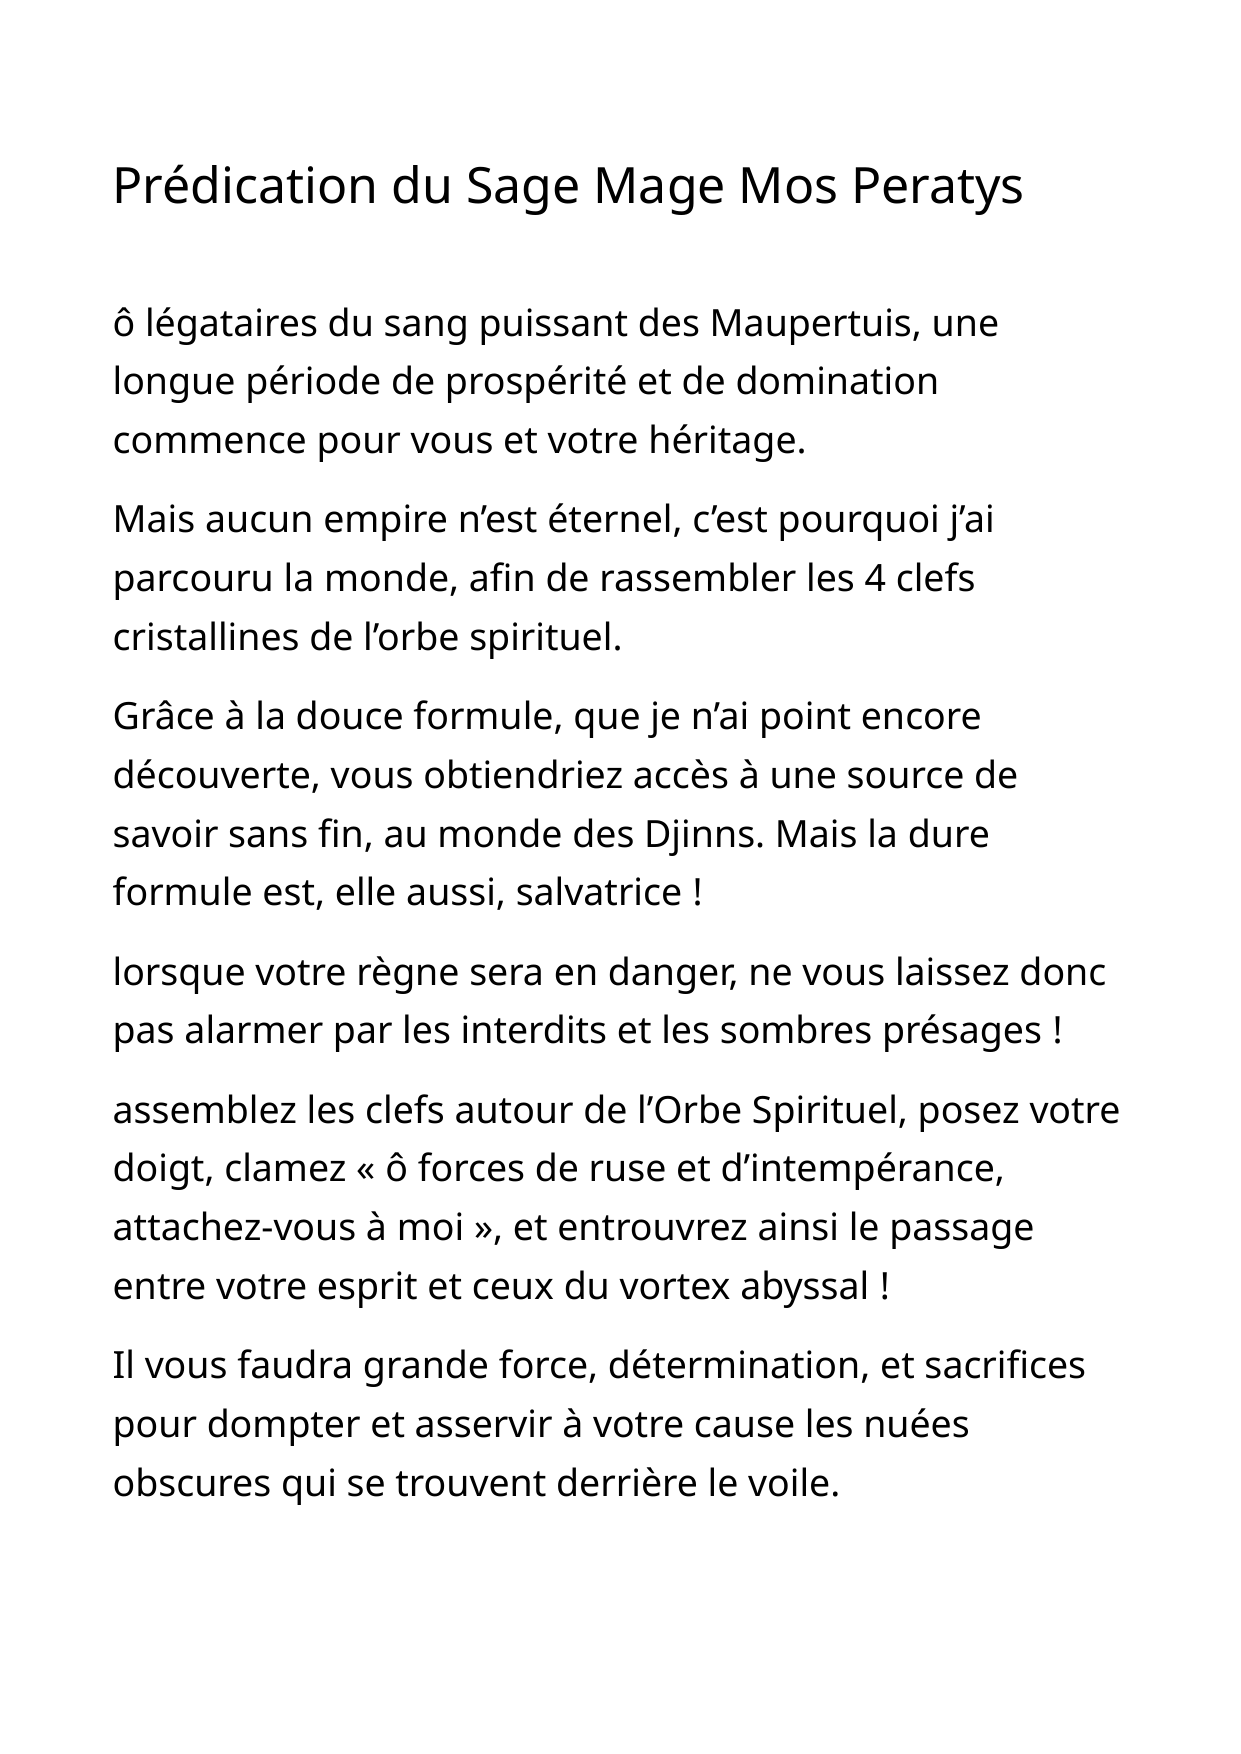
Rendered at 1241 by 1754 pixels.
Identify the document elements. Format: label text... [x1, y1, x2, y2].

text assemblez les clefs autour de l’Orbe Spirituel, posez votre doigt, clamez « ô forces de ruse et d’intempérance, attachez-vous à moi », et entrouvrez ainsi le passage entre votre esprit et ceux du vortex abyssal ! [112, 1083, 1128, 1310]
text Prédication du Sage Mage Mos Peratys [112, 150, 1128, 218]
text Grâce à la douce formule, que je n’ai point encore découverte, vous obtiendriez accès à une source de savoir sans fin, au monde des Djinns. Mais la dure formule est, elle aussi, salvatrice ! [112, 689, 1128, 917]
text Mais aucun empire n’est éternel, c’est pourquoi j’ai parcouru la monde, afin de rassembler les 4 clefs cristallines de l’orbe spirituel. [112, 493, 1128, 661]
text ô légataires du sang puissant des Maupertuis, une longue période de prospérité et de domination commence pour vous et votre héritage. [112, 296, 1128, 464]
text Il vous faudra grande force, détermination, et sacrifices pour dompter et asservir à votre cause les nuées obscures qui se trouvent derrière le voile. [112, 1338, 1128, 1507]
text lorsque votre règne sera en danger, ne vous laissez donc pas alarmer par les interdits et les sombres présages ! [112, 945, 1128, 1055]
